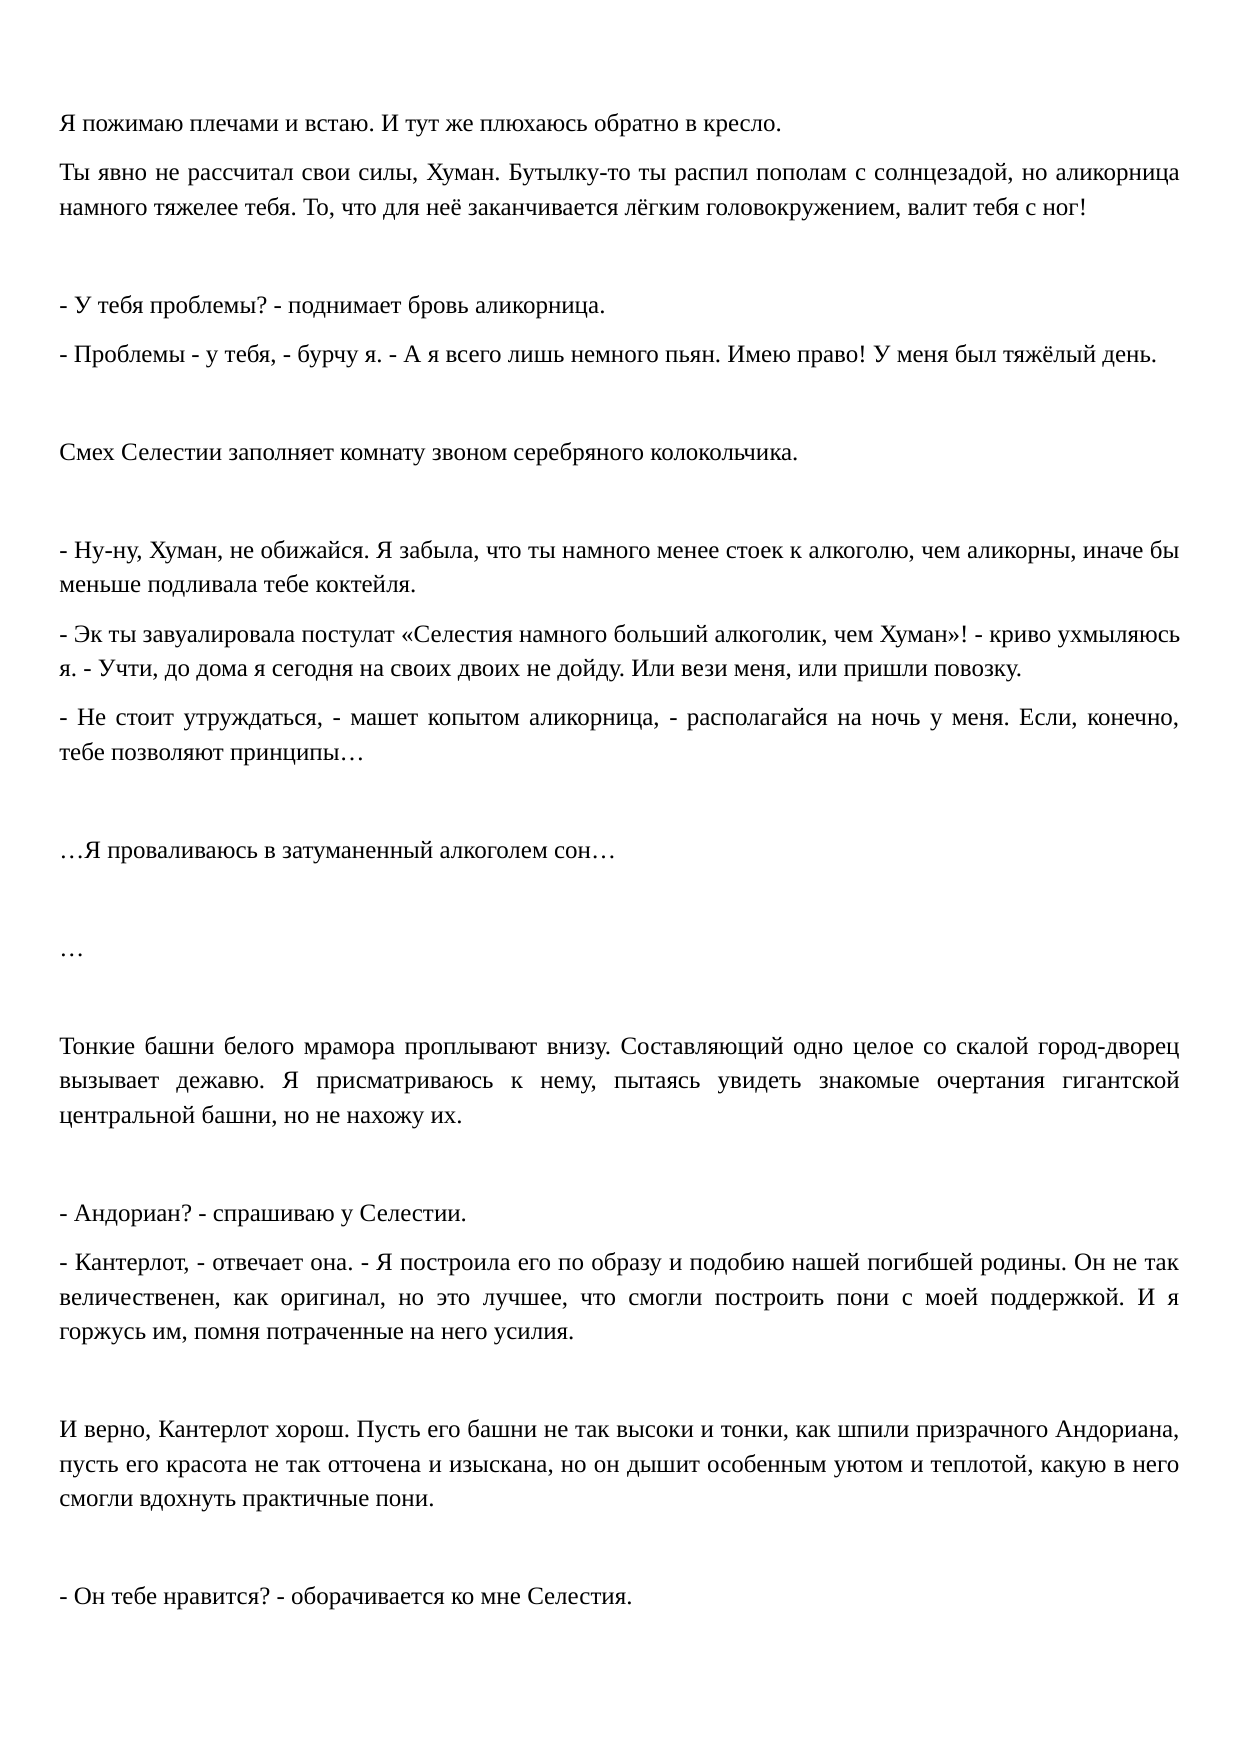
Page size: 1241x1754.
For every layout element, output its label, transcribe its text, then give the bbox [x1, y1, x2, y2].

text - Кантерлот, - отвечает она. - Я построила его по образу и подобию нашей погибшей родины. Он не так величественен, как оригинал, но это лучшее, что смогли построить пони с моей поддержкой. И я горжусь им, помня потраченные на него усилия. [59, 1247, 1181, 1345]
text И верно, Кантерлот хорош. Пусть его башни не так высоки и тонки, как шпили призрачного Андориана, пусть его красота не так отточена и изыскана, но он дышит особенным уютом и теплотой, какую в него смогли вдохнуть практичные пони. [59, 1414, 1181, 1512]
text - У тебя проблемы? - поднимает бровь аликорница. [59, 290, 1181, 318]
text … [59, 933, 1181, 962]
text Смех Селестии заполняет комнату звоном серебряного колокольчика. [59, 437, 1181, 466]
text Я пожимаю плечами и встаю. И тут же плюхаюсь обратно в кресло. [59, 108, 1181, 137]
text …Я проваливаюсь в затуманенный алкоголем сон… [59, 835, 1181, 863]
text Тонкие башни белого мрамора проплывают внизу. Составляющий одно целое со скалой город-дворец вызывает дежавю. Я присматриваюсь к нему, пытаясь увидеть знакомые очертания гигантской центральной башни, но не нахожу их. [59, 1031, 1181, 1129]
text - Не стоит утруждаться, - машет копытом аликорница, - располагайся на ночь у меня. Если, конечно, тебе позволяют принципы… [59, 702, 1181, 765]
text - Он тебе нравится? - оборачивается ко мне Селестия. [59, 1581, 1181, 1610]
text - Проблемы - у тебя, - бурчу я. - А я всего лишь немного пьян. Имею право! У меня был тяжёлый день. [59, 339, 1181, 368]
text - Ну-ну, Хуман, не обижайся. Я забыла, что ты намного менее стоек к алкоголю, чем аликорны, иначе бы меньше подливала тебе коктейля. [59, 535, 1181, 598]
text Ты явно не рассчитал свои силы, Хуман. Бутылку-то ты распил пополам с солнцезадой, но аликорница намного тяжелее тебя. То, что для неё заканчивается лёгким головокружением, валит тебя с ног! [59, 157, 1181, 220]
text - Андориан? - спрашиваю у Селестии. [59, 1198, 1181, 1227]
text - Эк ты завуалировала постулат «Селестия намного больший алкоголик, чем Хуман»! - криво ухмыляюсь я. - Учти, до дома я сегодня на своих двоих не дойду. Или вези меня, или пришли повозку. [59, 619, 1181, 682]
